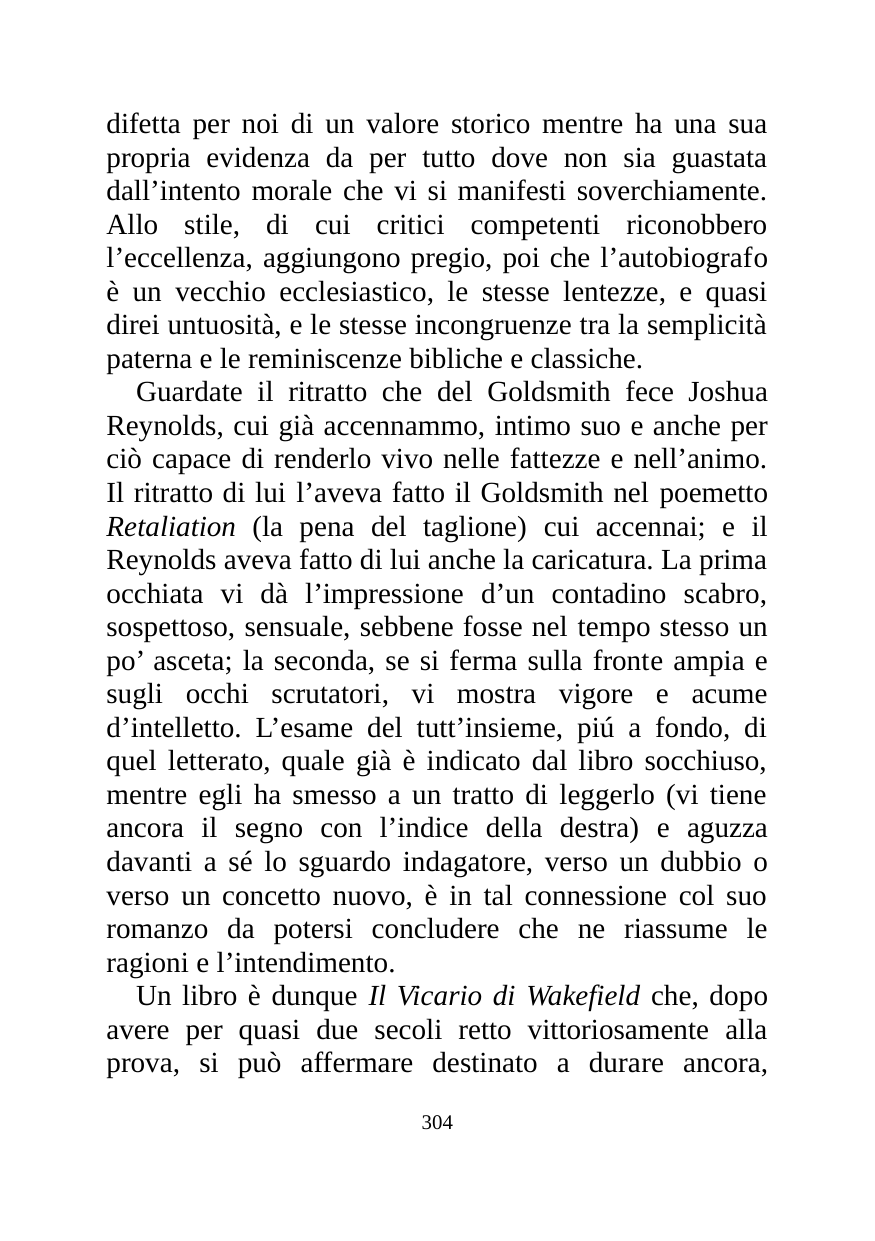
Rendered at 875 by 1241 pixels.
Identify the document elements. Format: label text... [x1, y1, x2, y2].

text difetta per noi di un valore storico mentre ha una sua propria evidenza da per tutto dove non sia guastata dall’intento morale che vi si manifesti soverchiamente. Allo stile, di cui critici competenti riconobbero l’eccellenza, aggiungono pregio, poi che l’autobiografo è un vecchio ecclesiastico, le stesse lentezze, e quasi direi untuosità, e le stesse incongruenze tra la semplicità paterna e le reminiscenze bibliche e classiche. [106, 106, 768, 374]
text Un libro è dunque Il Vicario di Wakefield che, dopo avere per quasi due secoli retto vittoriosamente alla prova, si può affermare destinato a durare ancora, [106, 978, 768, 1079]
text Guardate il ritratto che del Goldsmith fece Joshua Reynolds, cui già accennammo, intimo suo e anche per ciò capace di renderlo vivo nelle fattezze e nell’animo. Il ritratto di lui l’aveva fatto il Goldsmith nel poemetto Retaliation (la pena del taglione) cui accennai; e il Reynolds aveva fatto di lui anche la caricatura. La prima occhiata vi dà l’impressione d’un contadino scabro, sospettoso, sensuale, sebbene fosse nel tempo stesso un po’ asceta; la seconda, se si ferma sulla fronte ampia e sugli occhi scrutatori, vi mostra vigore e acume d’intelletto. L’esame del tutt’insieme, piú a fondo, di quel letterato, quale già è indicato dal libro socchiuso, mentre egli ha smesso a un tratto di leggerlo (vi tiene ancora il segno con l’indice della destra) e aguzza davanti a sé lo sguardo indagatore, verso un dubbio o verso un concetto nuovo, è in tal connessione col suo romanzo da potersi concludere che ne riassume le ragioni e l’intendimento. [106, 374, 768, 978]
